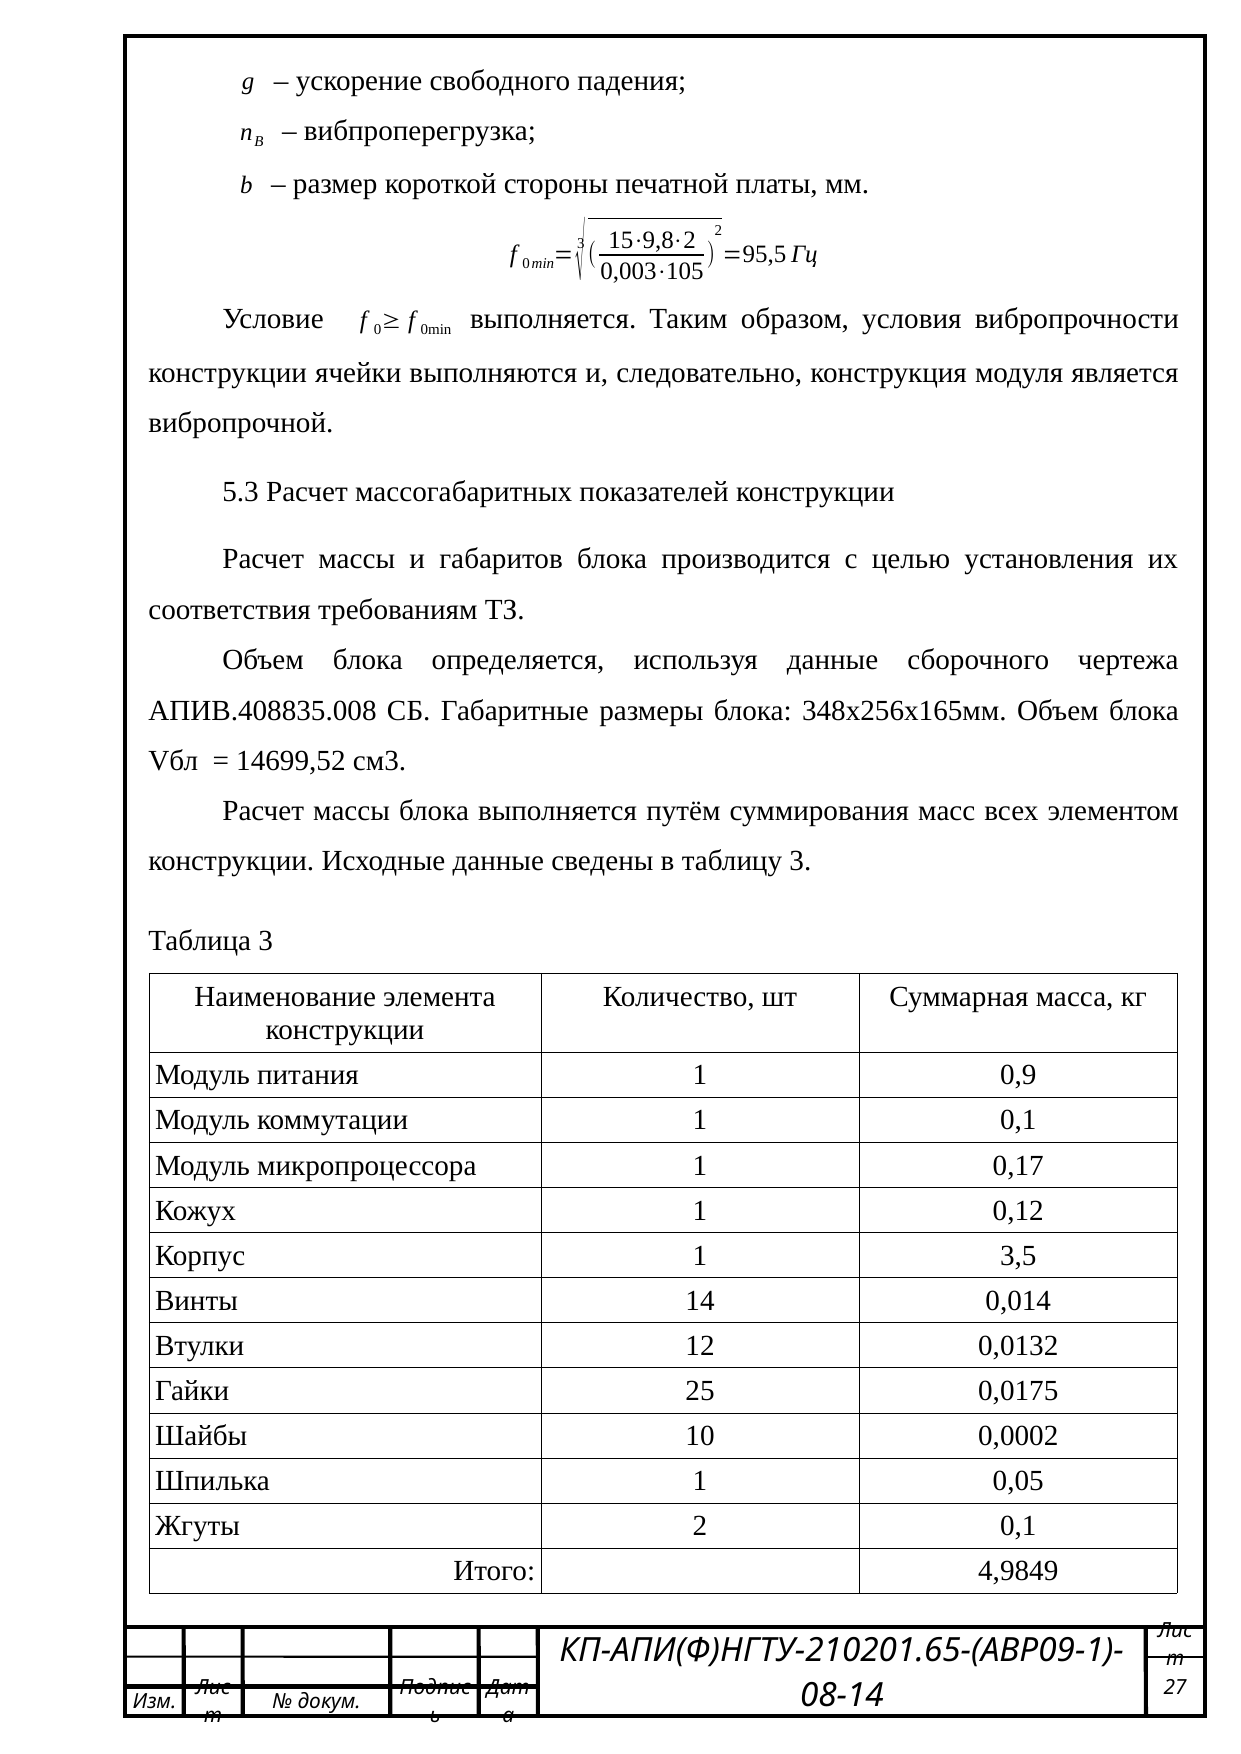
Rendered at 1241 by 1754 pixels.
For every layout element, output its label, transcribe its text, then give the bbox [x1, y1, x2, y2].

table_cell 0,1 [860, 1504, 1177, 1548]
table_cell 1 [542, 1188, 859, 1232]
text 5.3 Расчет массогабаритных показателей конструкции [148, 474, 1179, 508]
table_cell 0,05 [860, 1459, 1177, 1503]
table_cell Винты [150, 1278, 541, 1322]
text Объем блока определяется, используя данные сборочного чертежа АПИВ.408835.008 СБ. Габаритные размеры блока: 348х256х165мм. Объем блока Vбл = 14699,52 см3. [148, 642, 1179, 776]
table_cell Корпус [150, 1233, 541, 1277]
table_cell 1 [542, 1143, 859, 1187]
table_cell 2 [542, 1504, 859, 1548]
text – ускорение свободного падения; [148, 63, 1179, 97]
table_header Наименование элемента конструкции [150, 974, 541, 1052]
table_cell 0,12 [860, 1188, 1177, 1232]
text – вибпроперегрузка; [148, 113, 1179, 150]
table_cell 3,5 [860, 1233, 1177, 1277]
table_header Суммарная масса, кг [860, 974, 1177, 1052]
table_cell 4,9849 [860, 1549, 1177, 1593]
table_cell Втулки [150, 1323, 541, 1367]
text Расчет массы блока выполняется путём суммирования масс всех элементом конструкции. Исходные данные сведены в таблицу 3. [148, 793, 1179, 877]
table_cell 1 [542, 1098, 859, 1142]
table_cell Итого: [150, 1549, 541, 1593]
table_cell 1 [542, 1233, 859, 1277]
text Таблица 3 [148, 923, 1179, 956]
table_cell Кожух [150, 1188, 541, 1232]
text Расчет массы и габаритов блока производится с целью установления их соответствия требованиям ТЗ. [148, 542, 1179, 626]
table_cell Жгуты [150, 1504, 541, 1548]
table_cell 0,1 [860, 1098, 1177, 1142]
table_cell 10 [542, 1414, 859, 1457]
table_header Количество, шт [542, 974, 859, 1052]
table_cell 0,9 [860, 1053, 1177, 1097]
table_cell [542, 1549, 859, 1593]
table_cell 0,0132 [860, 1323, 1177, 1367]
table_cell Шпилька [150, 1459, 541, 1503]
table_cell 0,0175 [860, 1368, 1177, 1412]
table_cell Модуль питания [150, 1053, 541, 1097]
table_cell Гайки [150, 1368, 541, 1412]
table_cell Модуль коммутации [150, 1098, 541, 1142]
table_cell 12 [542, 1323, 859, 1367]
text – размер короткой стороны печатной платы, мм. [148, 166, 1179, 200]
table_cell 1 [542, 1053, 859, 1097]
text Условие выполняется. Таким образом, условия вибропрочности конструкции ячейки выполняются и, следовательно, конструкция модуля является вибропрочной. [148, 302, 1179, 439]
table_cell 0,0002 [860, 1414, 1177, 1457]
table_cell Модуль микропроцессора [150, 1143, 541, 1187]
table_cell 14 [542, 1278, 859, 1322]
table_cell 1 [542, 1459, 859, 1503]
table_cell 0,17 [860, 1143, 1177, 1187]
table_cell 0,014 [860, 1278, 1177, 1322]
table_cell Шайбы [150, 1414, 541, 1457]
table_cell 25 [542, 1368, 859, 1412]
